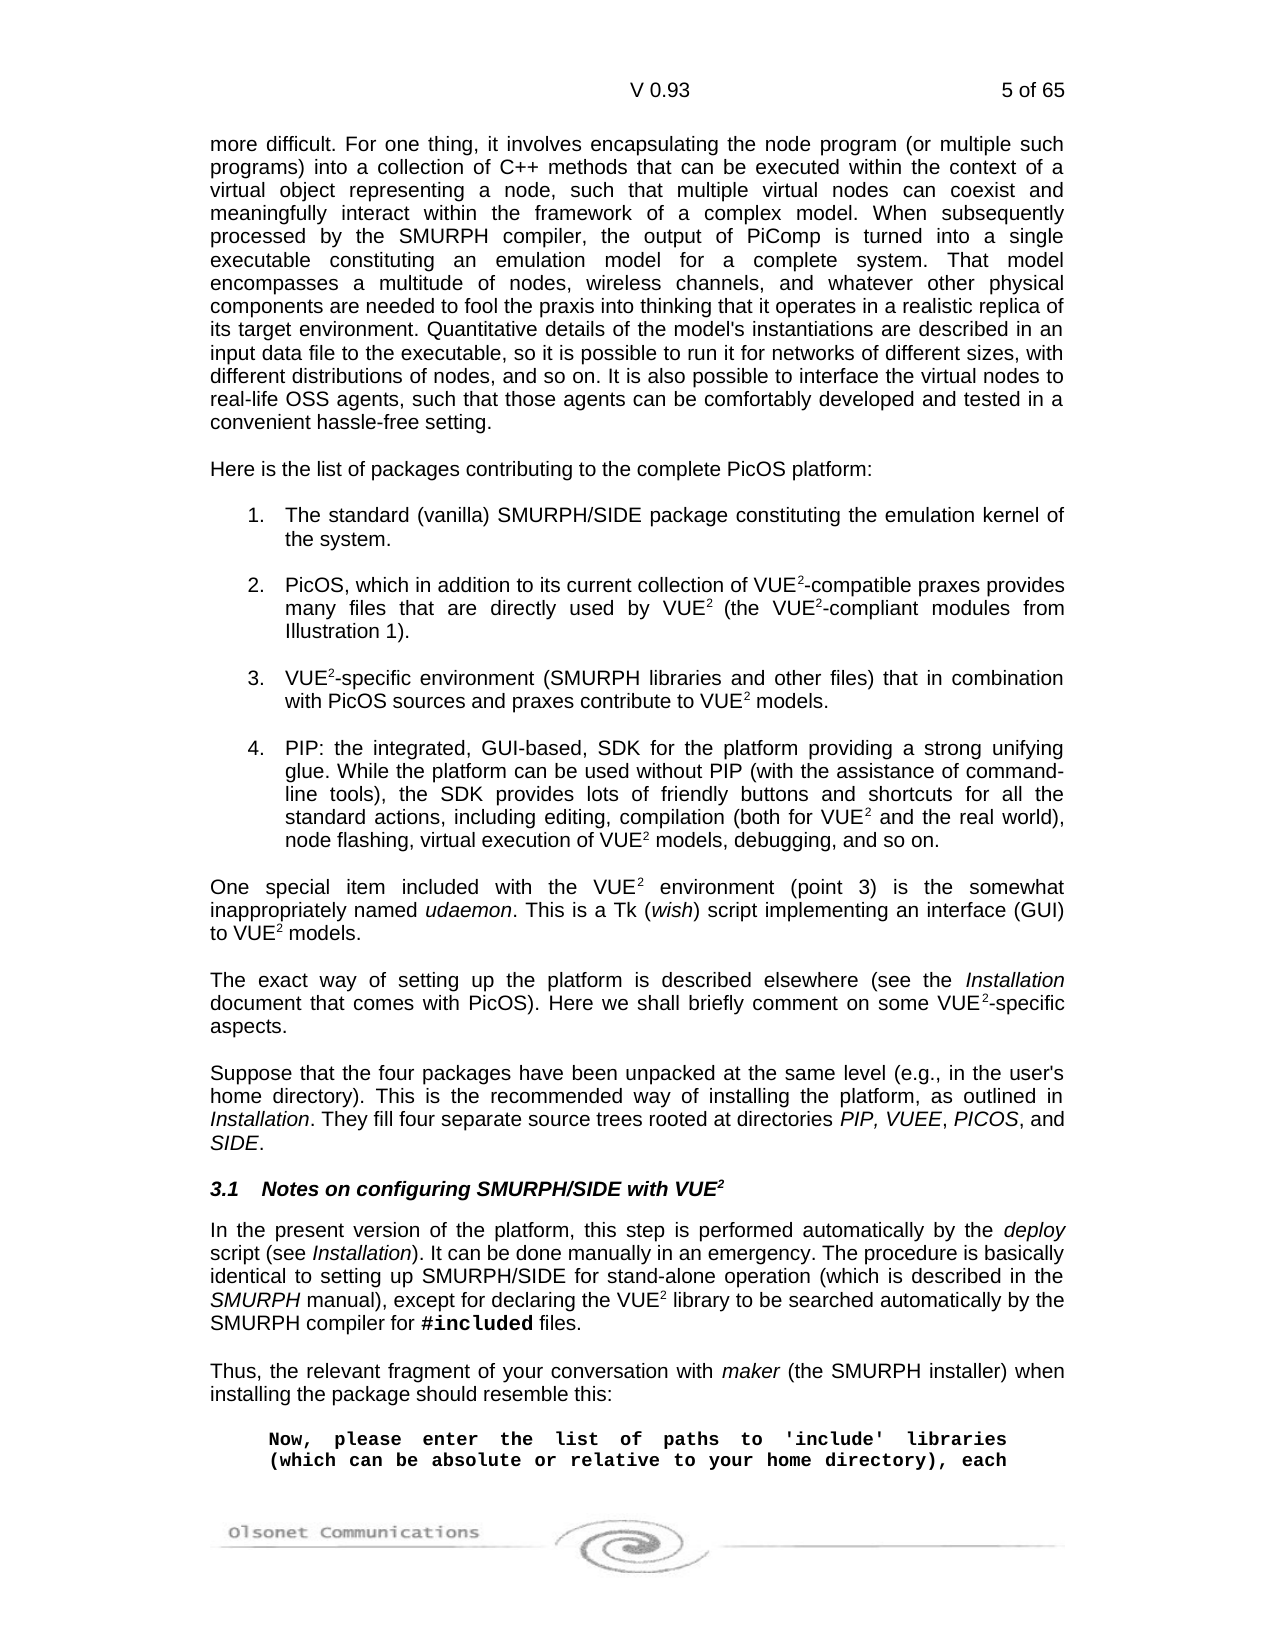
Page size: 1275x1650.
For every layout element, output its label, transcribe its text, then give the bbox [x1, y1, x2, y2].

picture [210, 1504, 1065, 1596]
subtitle Notes on configuring SMURPH/SIDE with VUE2 [210, 1177, 1065, 1201]
list VUE2-specific environment (SMURPH libraries and other files) that in combination with PicOS sources and praxes contribute to VUE2 models. [247, 666, 1065, 713]
text In the present version of the platform, this step is performed automatically by the deploy script (see Installation). It can be done manually in an emergency. The procedure is basically identical to setting up SMURPH/SIDE for stand-alone operation (which is described in the SMURPH manual), except for declaring the VUE2 library to be searched automatically by the SMURPH compiler for #included files. [210, 1218, 1065, 1336]
text Now, please enter the list of paths to 'include' libraries (which can be absolute or relative to your home directory), each [268, 1429, 1007, 1472]
list PIP: the integrated, GUI-based, SDK for the platform providing a strong unifying glue. While the platform can be used without PIP (with the assistance of command-line tools), the SDK provides lots of friendly buttons and shortcuts for all the standard actions, including editing, compilation (both for VUE2 and the real world), node flashing, virtual execution of VUE2 models, debugging, and so on. [247, 736, 1065, 852]
list PicOS, which in addition to its current collection of VUE2-compatible praxes provides many files that are directly used by VUE2 (the VUE2-compliant modules from Illustration 1). [247, 573, 1065, 643]
text Here is the list of packages contributing to the complete PicOS platform: [210, 457, 1065, 481]
text The exact way of setting up the platform is described elsewhere (see the Installation document that comes with PicOS). Here we shall briefly comment on some VUE2-specific aspects. [210, 968, 1065, 1038]
text Thus, the relevant fragment of your conversation with maker (the SMURPH installer) when installing the package should resemble this: [210, 1360, 1065, 1406]
list The standard (vanilla) SMURPH/SIDE package constituting the emulation kernel of the system. [247, 504, 1065, 550]
text One special item included with the VUE2 environment (point 3) is the somewhat inappropriately named udaemon. This is a Tk (wish) script implementing an interface (GUI) to VUE2 models. [210, 876, 1065, 945]
text more difficult. For one thing, it involves encapsulating the node program (or multiple such programs) into a collection of C++ methods that can be executed within the context of a virtual object representing a node, such that multiple virtual nodes can coexist and meaningfully interact within the framework of a complex model. When subsequently processed by the SMURPH compiler, the output of PiComp is turned into a single executable constituting an emulation model for a complete system. That model encompasses a multitude of nodes, wireless channels, and whatever other physical components are needed to fool the praxis into thinking that it operates in a realistic replica of its target environment. Quantitative details of the model's instantiations are described in an input data file to the executable, so it is possible to run it for networks of different sizes, with different distributions of nodes, and so on. It is also possible to interface the virtual nodes to real-life OSS agents, such that those agents can be comfortably developed and tested in a convenient hassle-free setting. [210, 132, 1065, 434]
text Suppose that the four packages have been unpacked at the same level (e.g., in the user's home directory). This is the recommended way of installing the platform, as outlined in Installation. They fill four separate source trees rooted at directories PIP, VUEE, PICOS, and SIDE. [210, 1061, 1065, 1154]
